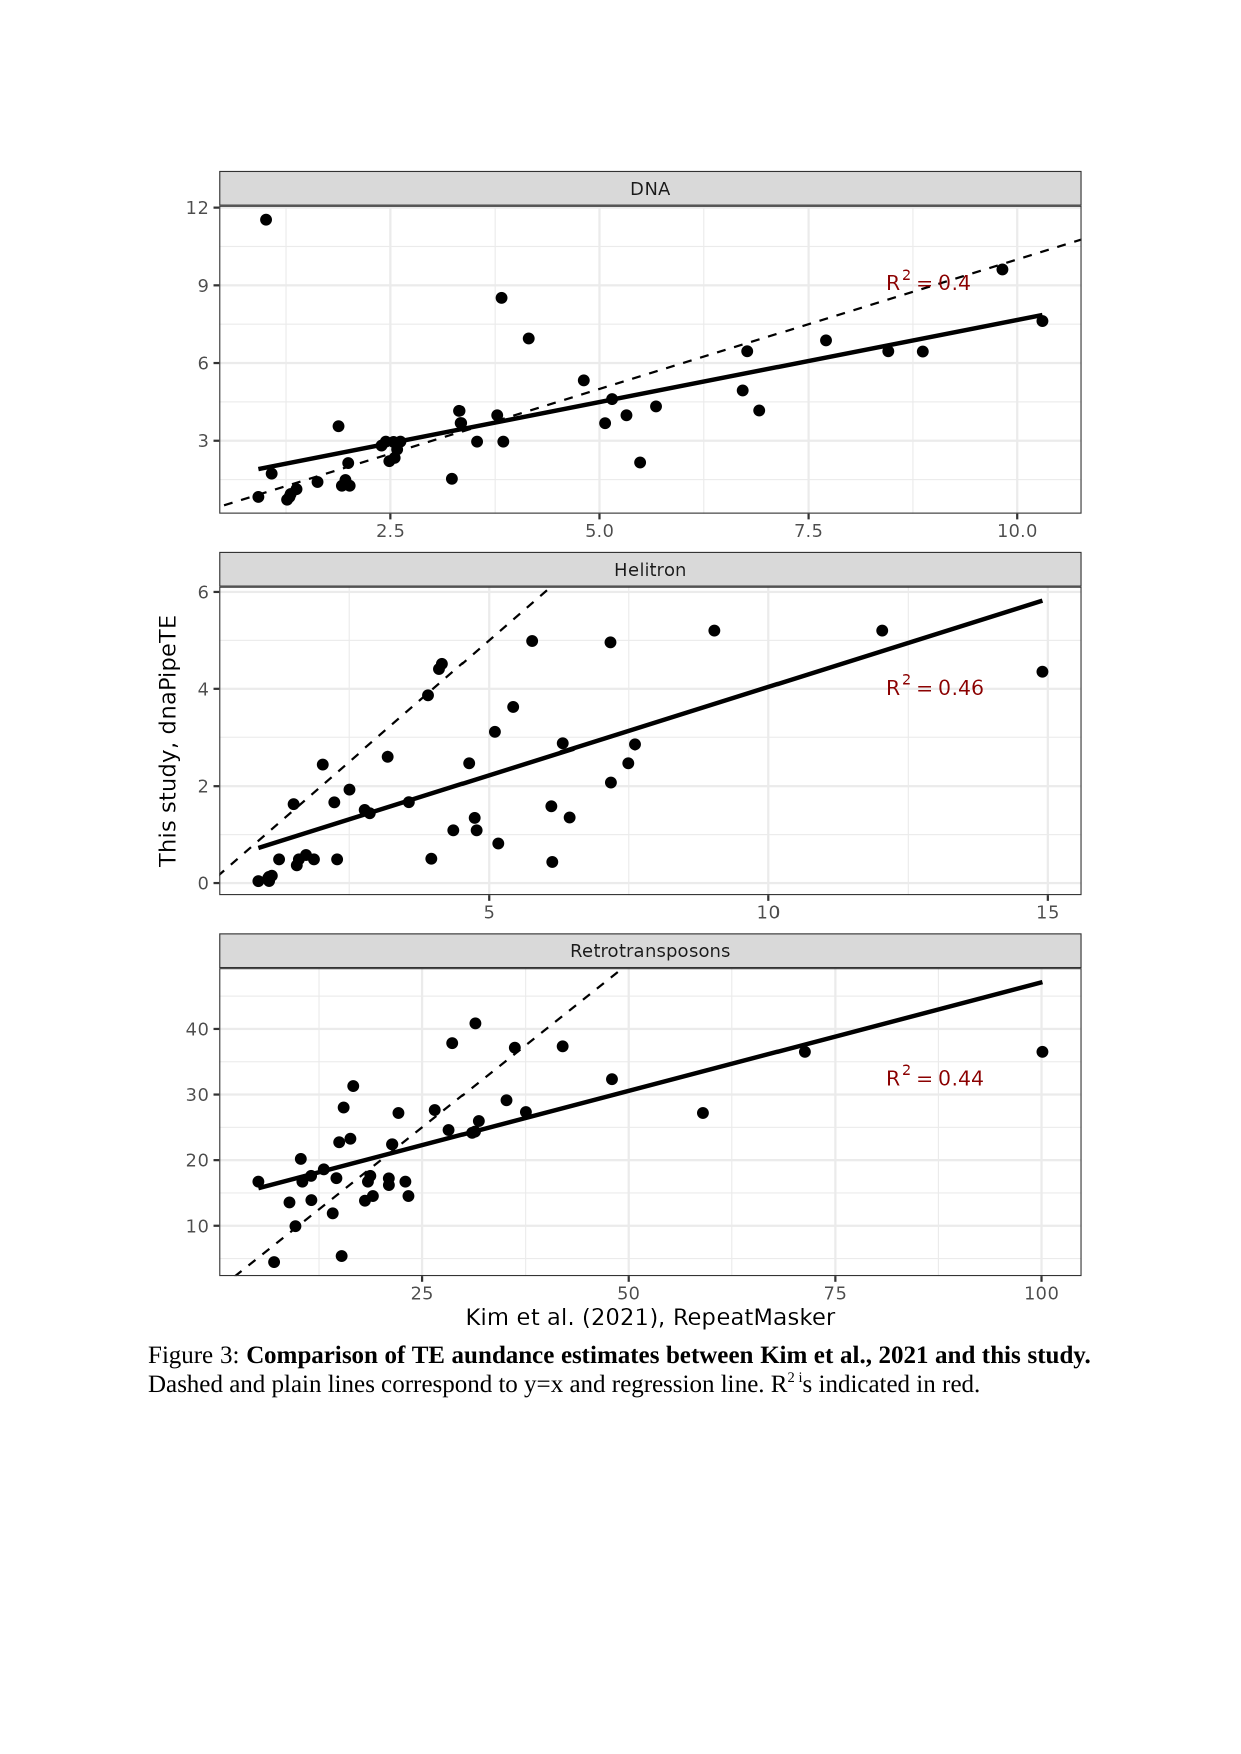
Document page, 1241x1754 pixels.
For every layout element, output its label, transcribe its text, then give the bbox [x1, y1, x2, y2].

text Figure 3: Comparison of TE aundance estimates between Kim et al., 2021 and this study. Dashed and plain lines correspond to y=x and regression line. R2 is indicated in red. [148, 1341, 1092, 1398]
picture [147, 159, 1093, 1341]
